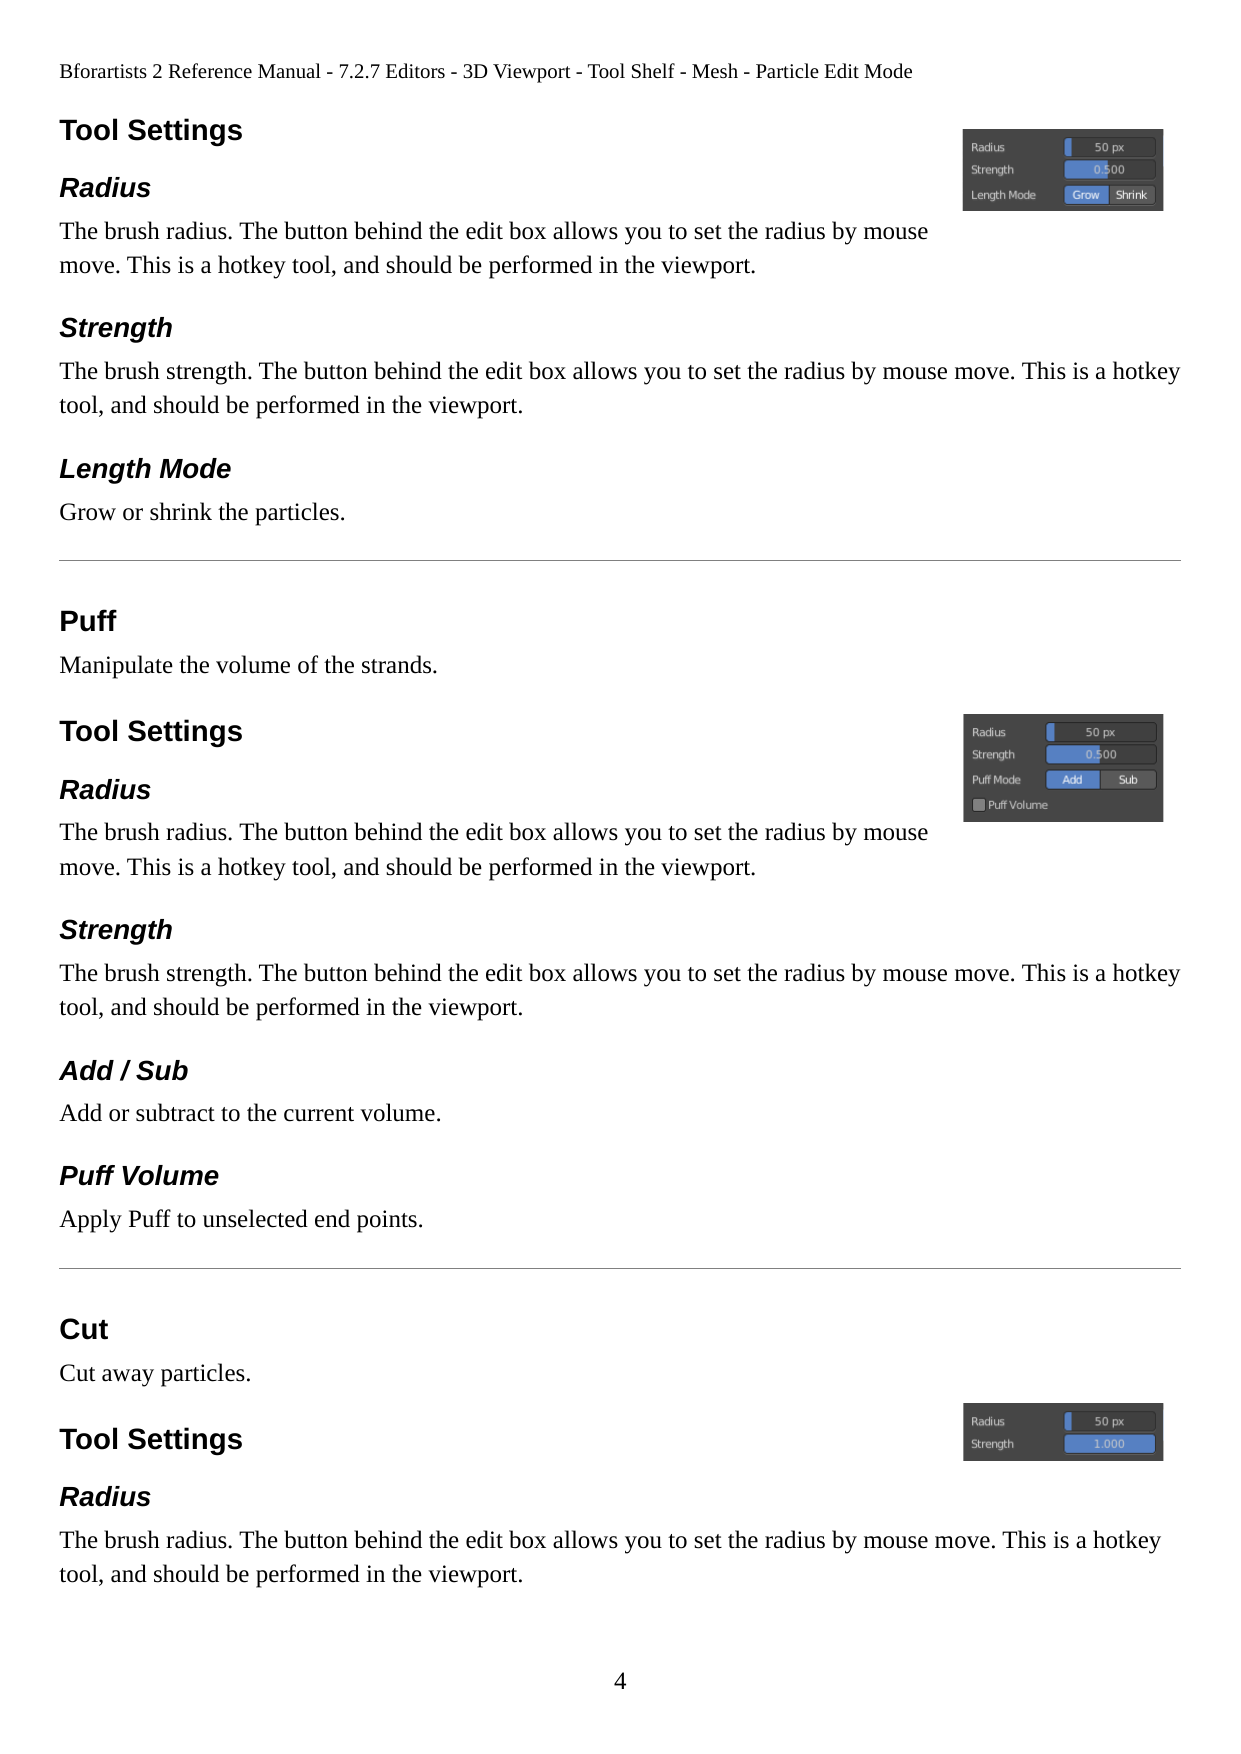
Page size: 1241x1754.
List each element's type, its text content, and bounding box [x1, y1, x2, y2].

picture [963, 714, 1164, 822]
text The brush strength. The button behind the edit box allows you to set the radius by mouse move. This is a hotkey tool, and should be performed in the viewport. [59, 958, 1181, 1021]
subtitle Radius [59, 171, 962, 203]
text The brush strength. The button behind the edit box allows you to set the radius by mouse move. This is a hotkey tool, and should be performed in the viewport. [59, 356, 1181, 419]
text The brush radius. The button behind the edit box allows you to set the radius by mouse move. This is a hotkey tool, and should be performed in the viewport. [59, 216, 1181, 279]
subtitle [1164, 171, 1181, 203]
subtitle Tool Settings [59, 714, 963, 748]
picture [962, 129, 1164, 211]
picture [963, 1403, 1164, 1461]
subtitle [1164, 773, 1181, 805]
subtitle Radius [59, 1481, 1181, 1512]
subtitle Puff [59, 604, 1181, 638]
text The brush radius. The button behind the edit box allows you to set the radius by mouse move. This is a hotkey tool, and should be performed in the viewport. [59, 1525, 1181, 1588]
subtitle [1164, 714, 1181, 748]
subtitle Strength [59, 312, 1181, 344]
text Manipulate the volume of the strands. [59, 651, 1181, 679]
text The brush radius. The button behind the edit box allows you to set the radius by mouse move. This is a hotkey tool, and should be performed in the viewport. [59, 817, 1181, 881]
subtitle Puff Volume [59, 1160, 1181, 1192]
subtitle [1164, 1422, 1181, 1456]
subtitle Add / Sub [59, 1054, 1181, 1086]
subtitle Strength [59, 913, 1181, 945]
text Apply Puff to unselected end points. [59, 1204, 1181, 1233]
text Grow or shrink the particles. [59, 497, 1181, 525]
subtitle Tool Settings [59, 113, 1181, 146]
subtitle Tool Settings [59, 1422, 963, 1456]
text Cut away particles. [59, 1358, 1181, 1387]
subtitle Length Mode [59, 452, 1181, 484]
subtitle Radius [59, 773, 963, 805]
text Add or subtract to the current volume. [59, 1098, 1181, 1127]
subtitle Cut [59, 1312, 1181, 1346]
